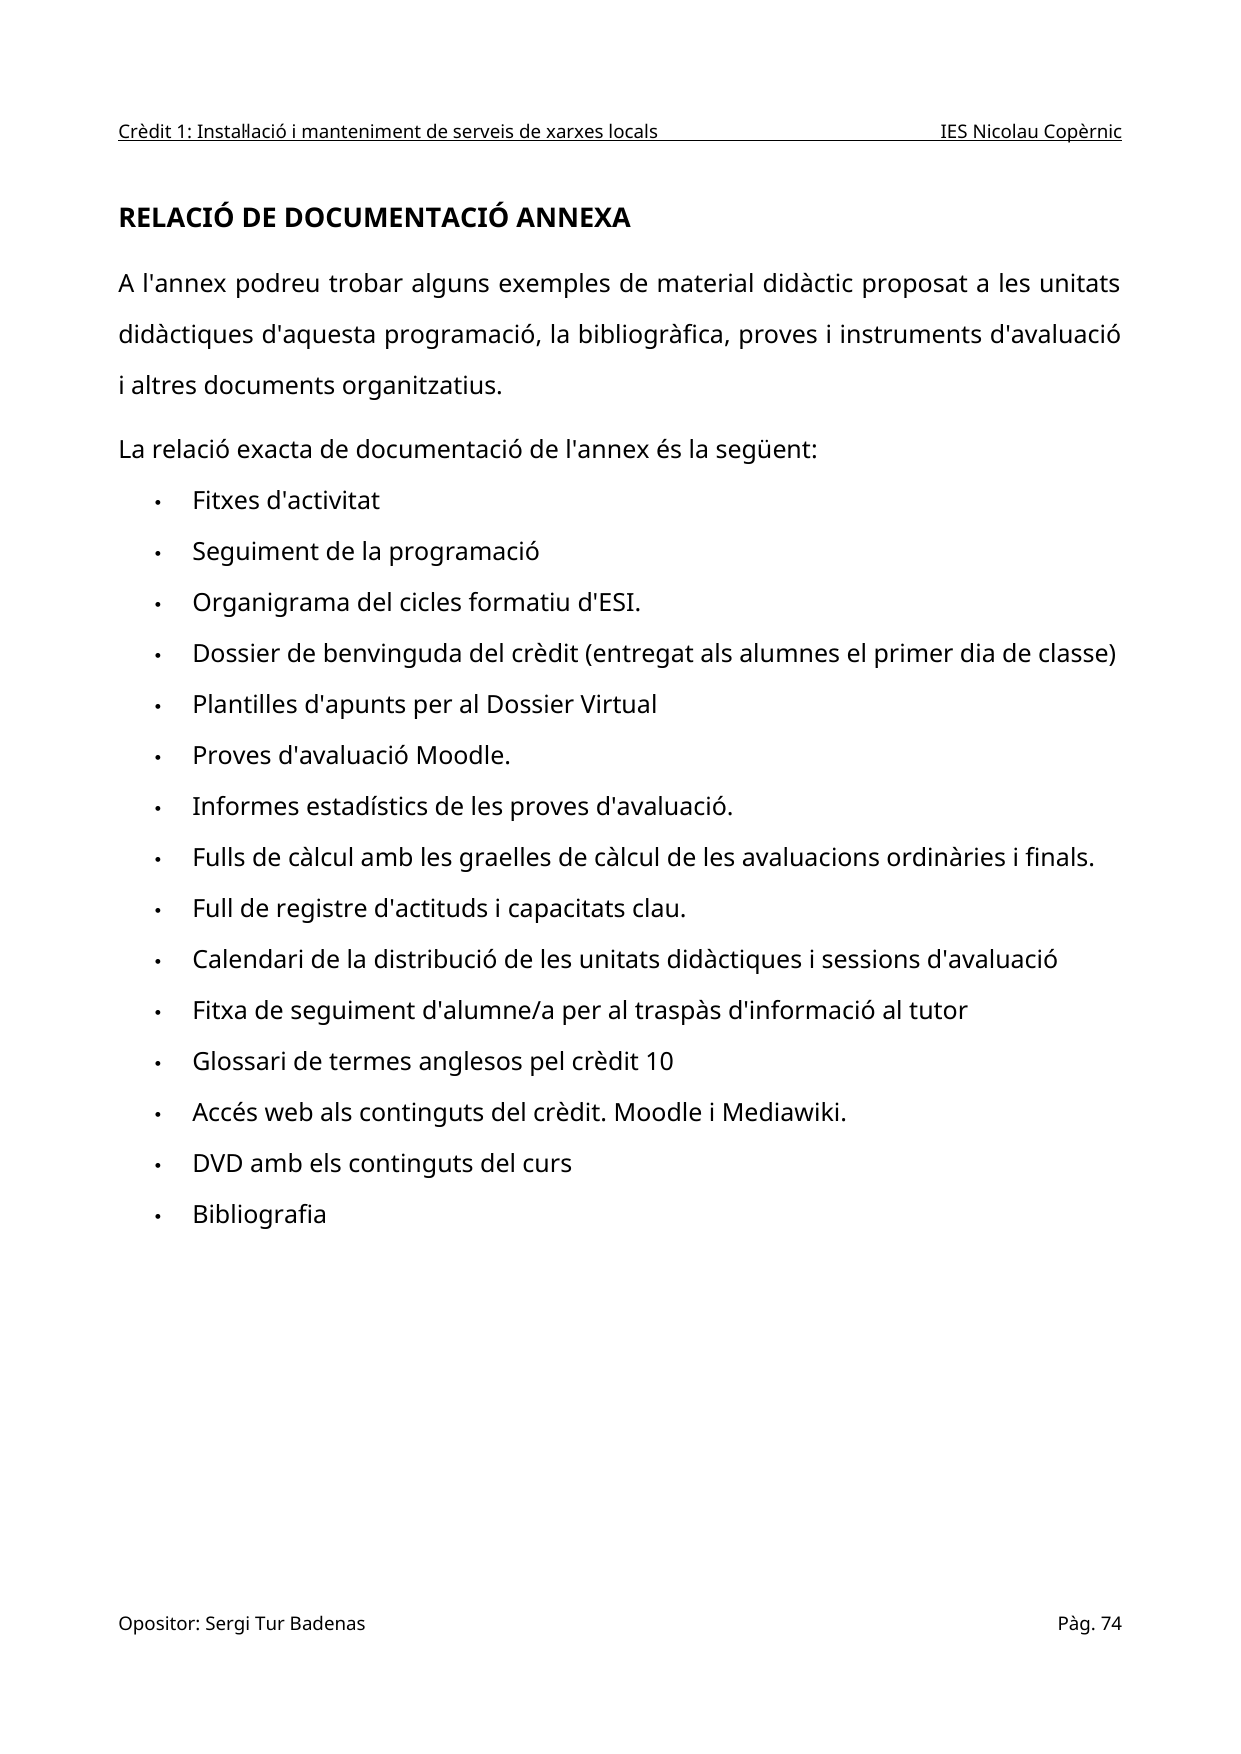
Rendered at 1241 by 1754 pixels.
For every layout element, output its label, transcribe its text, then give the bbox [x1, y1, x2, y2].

subtitle RELACIÓ DE DOCUMENTACIÓ ANNEXA [118, 198, 1122, 235]
list Accés web als continguts del crèdit. Moodle i Mediawiki. [154, 1095, 1122, 1129]
text La relació exacta de documentació de l'annex és la següent: [118, 432, 1122, 466]
list Fitxes d'activitat [154, 483, 1122, 517]
list Dossier de benvinguda del crèdit (entregat als alumnes el primer dia de classe) [154, 636, 1122, 670]
text A l'annex podreu trobar alguns exemples de material didàctic proposat a les unitats didàctiques d'aquesta programació, la bibliogràfica, proves i instruments d'avaluació i altres documents organitzatius. [118, 266, 1122, 402]
list Calendari de la distribució de les unitats didàctiques i sessions d'avaluació [154, 942, 1122, 976]
list Informes estadístics de les proves d'avaluació. [154, 789, 1122, 823]
list Organigrama del cicles formatiu d'ESI. [154, 585, 1122, 619]
list Fitxa de seguiment d'alumne/a per al traspàs d'informació al tutor [154, 993, 1122, 1027]
list Bibliografia [154, 1197, 1122, 1231]
list Plantilles d'apunts per al Dossier Virtual [154, 687, 1122, 721]
list DVD amb els continguts del curs [154, 1146, 1122, 1180]
list Proves d'avaluació Moodle. [154, 738, 1122, 772]
list Fulls de càlcul amb les graelles de càlcul de les avaluacions ordinàries i finals. [154, 840, 1122, 874]
list Full de registre d'actituds i capacitats clau. [154, 891, 1122, 925]
list Seguiment de la programació [154, 534, 1122, 568]
list Glossari de termes anglesos pel crèdit 10 [154, 1044, 1122, 1078]
